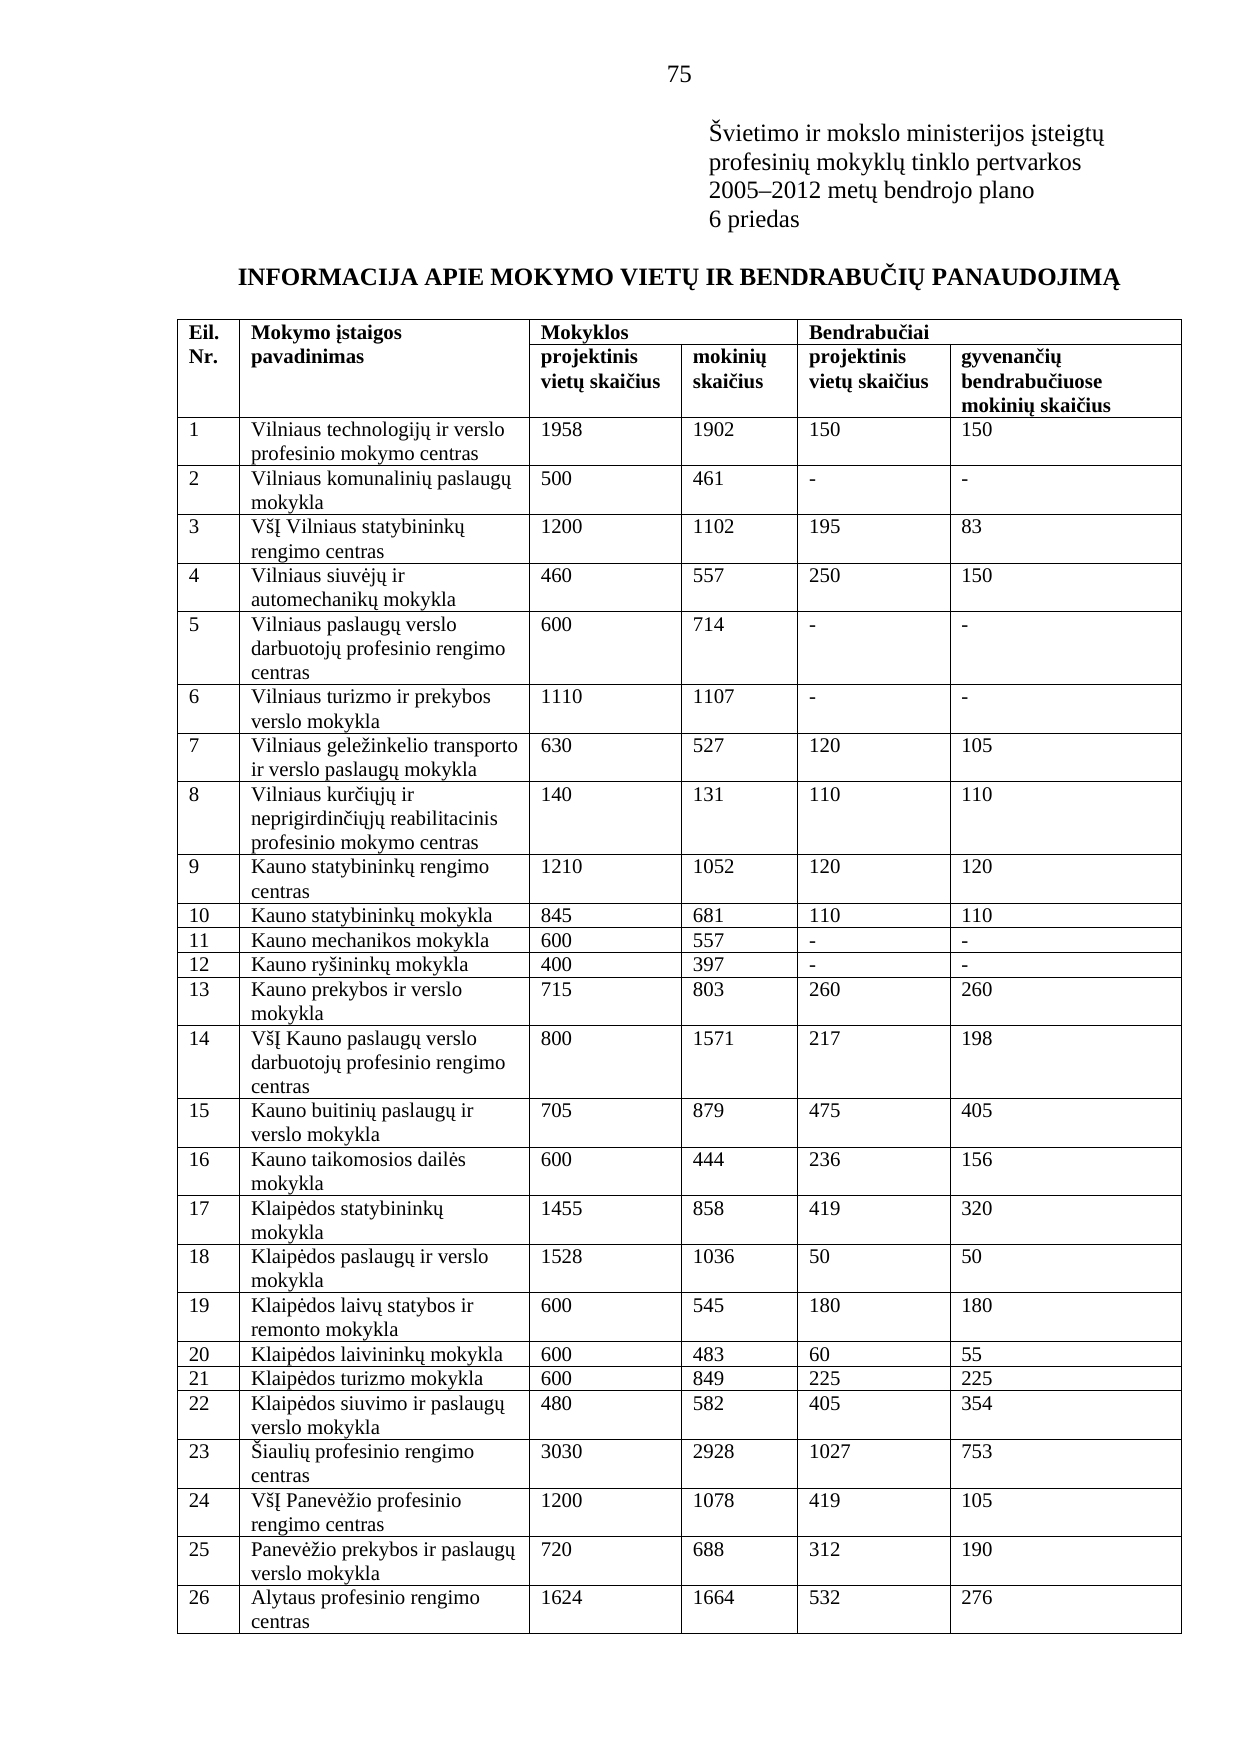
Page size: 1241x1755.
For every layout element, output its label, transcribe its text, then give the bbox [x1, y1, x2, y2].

table_cell Kauno taikomosios dailės mokykla [240, 1148, 529, 1195]
table_cell 10 [178, 904, 239, 927]
table_cell 3 [178, 515, 239, 563]
table_cell 21 [178, 1367, 239, 1390]
table_cell 1528 [530, 1245, 681, 1292]
table_cell 1902 [682, 418, 797, 465]
table_cell 190 [951, 1537, 1181, 1585]
table_cell 1052 [682, 855, 797, 903]
table_cell Kauno statybininkų rengimo centras [240, 855, 529, 903]
table_cell 600 [530, 612, 681, 684]
table_cell 480 [530, 1391, 681, 1439]
table_cell Klaipėdos turizmo mokykla [240, 1367, 529, 1390]
table_cell 110 [951, 782, 1181, 854]
table_cell gyvenančių bendrabučiuose mokinių skaičius [951, 345, 1181, 417]
table_cell 803 [682, 978, 797, 1025]
table_cell 25 [178, 1537, 239, 1585]
table_cell Kauno buitinių paslaugų ir verslo mokykla [240, 1099, 529, 1146]
table_cell Vilniaus siuvėjų ir automechanikų mokykla [240, 564, 529, 611]
table_cell 419 [798, 1489, 950, 1536]
table_cell 753 [951, 1440, 1181, 1487]
table_cell - [798, 612, 950, 684]
table_cell 120 [798, 734, 950, 781]
table_cell 19 [178, 1293, 239, 1341]
table_cell 50 [798, 1245, 950, 1292]
table_cell 400 [530, 953, 681, 976]
table_cell Klaipėdos laivininkų mokykla [240, 1342, 529, 1366]
table_cell 110 [798, 904, 950, 927]
table_cell 5 [178, 612, 239, 684]
table_cell 2928 [682, 1440, 797, 1487]
table_cell 236 [798, 1148, 950, 1195]
table_cell 1958 [530, 418, 681, 465]
table_header Bendrabučiai [798, 320, 1181, 344]
table_cell 681 [682, 904, 797, 927]
table_cell 600 [530, 1367, 681, 1390]
table_cell 483 [682, 1342, 797, 1366]
table_cell VšĮ Vilniaus statybininkų rengimo centras [240, 515, 529, 563]
table_cell 1 [178, 418, 239, 465]
table_cell 630 [530, 734, 681, 781]
table_cell 110 [951, 904, 1181, 927]
table_cell 312 [798, 1537, 950, 1585]
text profesinių mokyklų tinklo pertvarkos [177, 147, 1181, 176]
table_cell 1110 [530, 685, 681, 733]
table_cell 12 [178, 953, 239, 976]
table_cell 15 [178, 1099, 239, 1146]
table_cell 260 [798, 978, 950, 1025]
table_cell 60 [798, 1342, 950, 1366]
table_cell 845 [530, 904, 681, 927]
table_cell 1078 [682, 1489, 797, 1536]
table_cell 13 [178, 978, 239, 1025]
table_cell 444 [682, 1148, 797, 1195]
table_cell Vilniaus paslaugų verslo darbuotojų profesinio rengimo centras [240, 612, 529, 684]
table_cell 849 [682, 1367, 797, 1390]
table_cell 225 [951, 1367, 1181, 1390]
table_cell 1107 [682, 685, 797, 733]
text INFORMACIJA APIE MOKYMO VIETŲ IR BENDRABUČIŲ PANAUDOJIMĄ [177, 262, 1181, 291]
table_cell 83 [951, 515, 1181, 563]
table_cell 545 [682, 1293, 797, 1341]
table_cell - [951, 685, 1181, 733]
table_cell 16 [178, 1148, 239, 1195]
table_cell 9 [178, 855, 239, 903]
table_cell 879 [682, 1099, 797, 1146]
table_cell Klaipėdos paslaugų ir verslo mokykla [240, 1245, 529, 1292]
table_cell Šiaulių profesinio rengimo centras [240, 1440, 529, 1487]
table_cell Vilniaus komunalinių paslaugų mokykla [240, 466, 529, 514]
table_cell VšĮ Kauno paslaugų verslo darbuotojų profesinio rengimo centras [240, 1026, 529, 1098]
table_cell 198 [951, 1026, 1181, 1098]
table_cell Vilniaus geležinkelio transporto ir verslo paslaugų mokykla [240, 734, 529, 781]
table_cell Kauno mechanikos mokykla [240, 928, 529, 952]
table_cell - [951, 466, 1181, 514]
table_header Mokymo įstaigos pavadinimas [240, 320, 529, 417]
table_cell 532 [798, 1586, 950, 1633]
table_cell 475 [798, 1099, 950, 1146]
table_cell 7 [178, 734, 239, 781]
table_cell Vilniaus turizmo ir prekybos verslo mokykla [240, 685, 529, 733]
table_cell 1210 [530, 855, 681, 903]
table_header Eil. Nr. [178, 320, 239, 417]
table_cell 180 [798, 1293, 950, 1341]
table_cell 110 [798, 782, 950, 854]
table_cell 714 [682, 612, 797, 684]
table_cell 120 [951, 855, 1181, 903]
table_cell Kauno prekybos ir verslo mokykla [240, 978, 529, 1025]
table_cell 527 [682, 734, 797, 781]
table_cell - [951, 953, 1181, 976]
table_cell Klaipėdos siuvimo ir paslaugų verslo mokykla [240, 1391, 529, 1439]
table_cell 120 [798, 855, 950, 903]
table_cell 1571 [682, 1026, 797, 1098]
table_cell 6 [178, 685, 239, 733]
table_cell 1624 [530, 1586, 681, 1633]
table_cell Klaipėdos statybininkų mokykla [240, 1196, 529, 1244]
table_cell 8 [178, 782, 239, 854]
table_cell 105 [951, 734, 1181, 781]
table_cell 500 [530, 466, 681, 514]
table_cell 250 [798, 564, 950, 611]
table_cell 705 [530, 1099, 681, 1146]
table_cell 1664 [682, 1586, 797, 1633]
table_cell 461 [682, 466, 797, 514]
table_cell 354 [951, 1391, 1181, 1439]
table_cell 150 [798, 418, 950, 465]
table_cell - [798, 953, 950, 976]
table_cell 1455 [530, 1196, 681, 1244]
table_cell - [798, 466, 950, 514]
table_cell 105 [951, 1489, 1181, 1536]
table_cell 858 [682, 1196, 797, 1244]
table_cell VšĮ Panevėžio profesinio rengimo centras [240, 1489, 529, 1536]
table_cell 14 [178, 1026, 239, 1098]
table_cell 600 [530, 1293, 681, 1341]
table_cell 50 [951, 1245, 1181, 1292]
table_cell projektinis vietų skaičius [530, 345, 681, 417]
table_cell 55 [951, 1342, 1181, 1366]
table_cell 2 [178, 466, 239, 514]
table_cell 24 [178, 1489, 239, 1536]
table_cell 419 [798, 1196, 950, 1244]
table_cell 688 [682, 1537, 797, 1585]
table_cell - [798, 685, 950, 733]
table_cell 3030 [530, 1440, 681, 1487]
table_cell 180 [951, 1293, 1181, 1341]
table_cell Vilniaus kurčiųjų ir neprigirdinčiųjų reabilitacinis profesinio mokymo centras [240, 782, 529, 854]
table_cell 26 [178, 1586, 239, 1633]
table_cell 156 [951, 1148, 1181, 1195]
table_cell 582 [682, 1391, 797, 1439]
table_cell 600 [530, 1148, 681, 1195]
text Švietimo ir mokslo ministerijos įsteigtų [177, 118, 1181, 147]
table_cell Panevėžio prekybos ir paslaugų verslo mokykla [240, 1537, 529, 1585]
table_cell 150 [951, 418, 1181, 465]
table_cell Alytaus profesinio rengimo centras [240, 1586, 529, 1633]
table_cell 320 [951, 1196, 1181, 1244]
table_cell 140 [530, 782, 681, 854]
table_cell 405 [951, 1099, 1181, 1146]
table_cell 460 [530, 564, 681, 611]
table_cell 18 [178, 1245, 239, 1292]
table_cell 260 [951, 978, 1181, 1025]
table_cell 195 [798, 515, 950, 563]
table_cell 225 [798, 1367, 950, 1390]
table_cell 405 [798, 1391, 950, 1439]
table_cell projektinis vietų skaičius [798, 345, 950, 417]
table_cell - [951, 928, 1181, 952]
table_cell 4 [178, 564, 239, 611]
table_cell 1027 [798, 1440, 950, 1487]
table_cell 131 [682, 782, 797, 854]
table_cell 600 [530, 1342, 681, 1366]
table_cell 1102 [682, 515, 797, 563]
table_cell 276 [951, 1586, 1181, 1633]
table_cell 11 [178, 928, 239, 952]
table_cell 715 [530, 978, 681, 1025]
table_cell 397 [682, 953, 797, 976]
table_cell 557 [682, 564, 797, 611]
text 2005–2012 metų bendrojo plano [177, 176, 1181, 204]
table_cell 1036 [682, 1245, 797, 1292]
table_cell Kauno ryšininkų mokykla [240, 953, 529, 976]
table_cell 17 [178, 1196, 239, 1244]
table_cell 150 [951, 564, 1181, 611]
table_cell 217 [798, 1026, 950, 1098]
text 6 priedas [177, 204, 1181, 233]
table_cell 1200 [530, 515, 681, 563]
table_cell 20 [178, 1342, 239, 1366]
table_cell 800 [530, 1026, 681, 1098]
table_cell Vilniaus technologijų ir verslo profesinio mokymo centras [240, 418, 529, 465]
table_cell 1200 [530, 1489, 681, 1536]
table_cell 22 [178, 1391, 239, 1439]
table_cell 720 [530, 1537, 681, 1585]
table_cell 600 [530, 928, 681, 952]
table_cell Klaipėdos laivų statybos ir remonto mokykla [240, 1293, 529, 1341]
table_cell - [798, 928, 950, 952]
table_cell - [951, 612, 1181, 684]
table_cell 557 [682, 928, 797, 952]
table_cell Kauno statybininkų mokykla [240, 904, 529, 927]
table_cell 23 [178, 1440, 239, 1487]
table_header Mokyklos [530, 320, 797, 344]
table_cell mokinių skaičius [682, 345, 797, 417]
